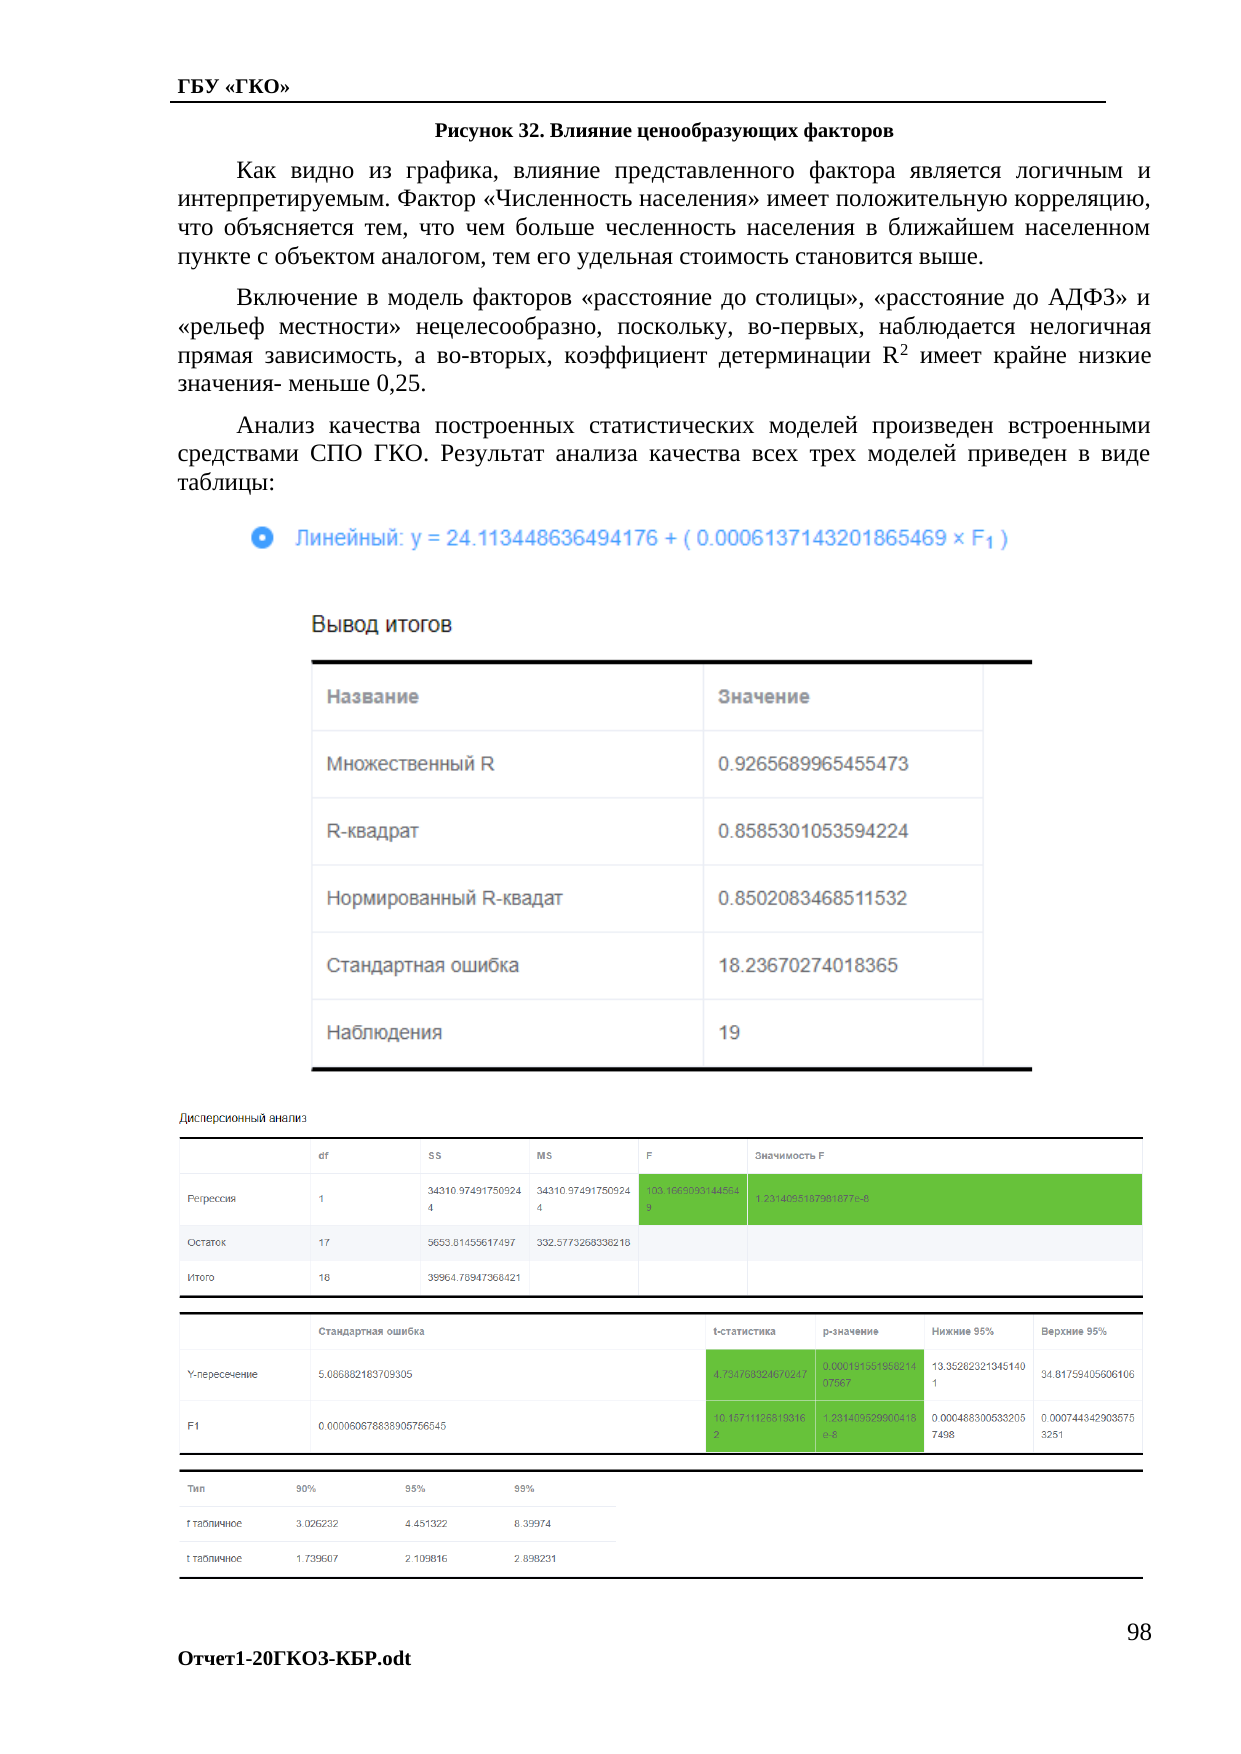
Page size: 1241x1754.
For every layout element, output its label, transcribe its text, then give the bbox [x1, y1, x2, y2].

text Как видно из графика, влияние представленного фактора является логичным и интерпретируемым. Фактор «Численность населения» имеет положительную корреляцию, что объясняется тем, что чем больше чесленность населения в ближайшем населенном пункте с объектом аналогом, тем его удельная стоимость становится выше. [177, 155, 1152, 270]
text Включение в модель факторов «расстояние до столицы», «расстояние до АДФЗ» и «рельеф местности» нецелесообразно, поскольку, во-первых, наблюдается нелогичная прямая зависимость, а во-вторых, коэффициент детерминации R2 имеет крайне низкие значения- меньше 0,25. [177, 282, 1152, 397]
text Рисунок 32. Влияние ценообразующих факторов [177, 118, 1152, 142]
text Анализ качества построенных статистических моделей произведен встроенными средствами СПО ГКО. Результат анализа качества всех трех моделей приведен в виде таблицы: [177, 410, 1152, 496]
